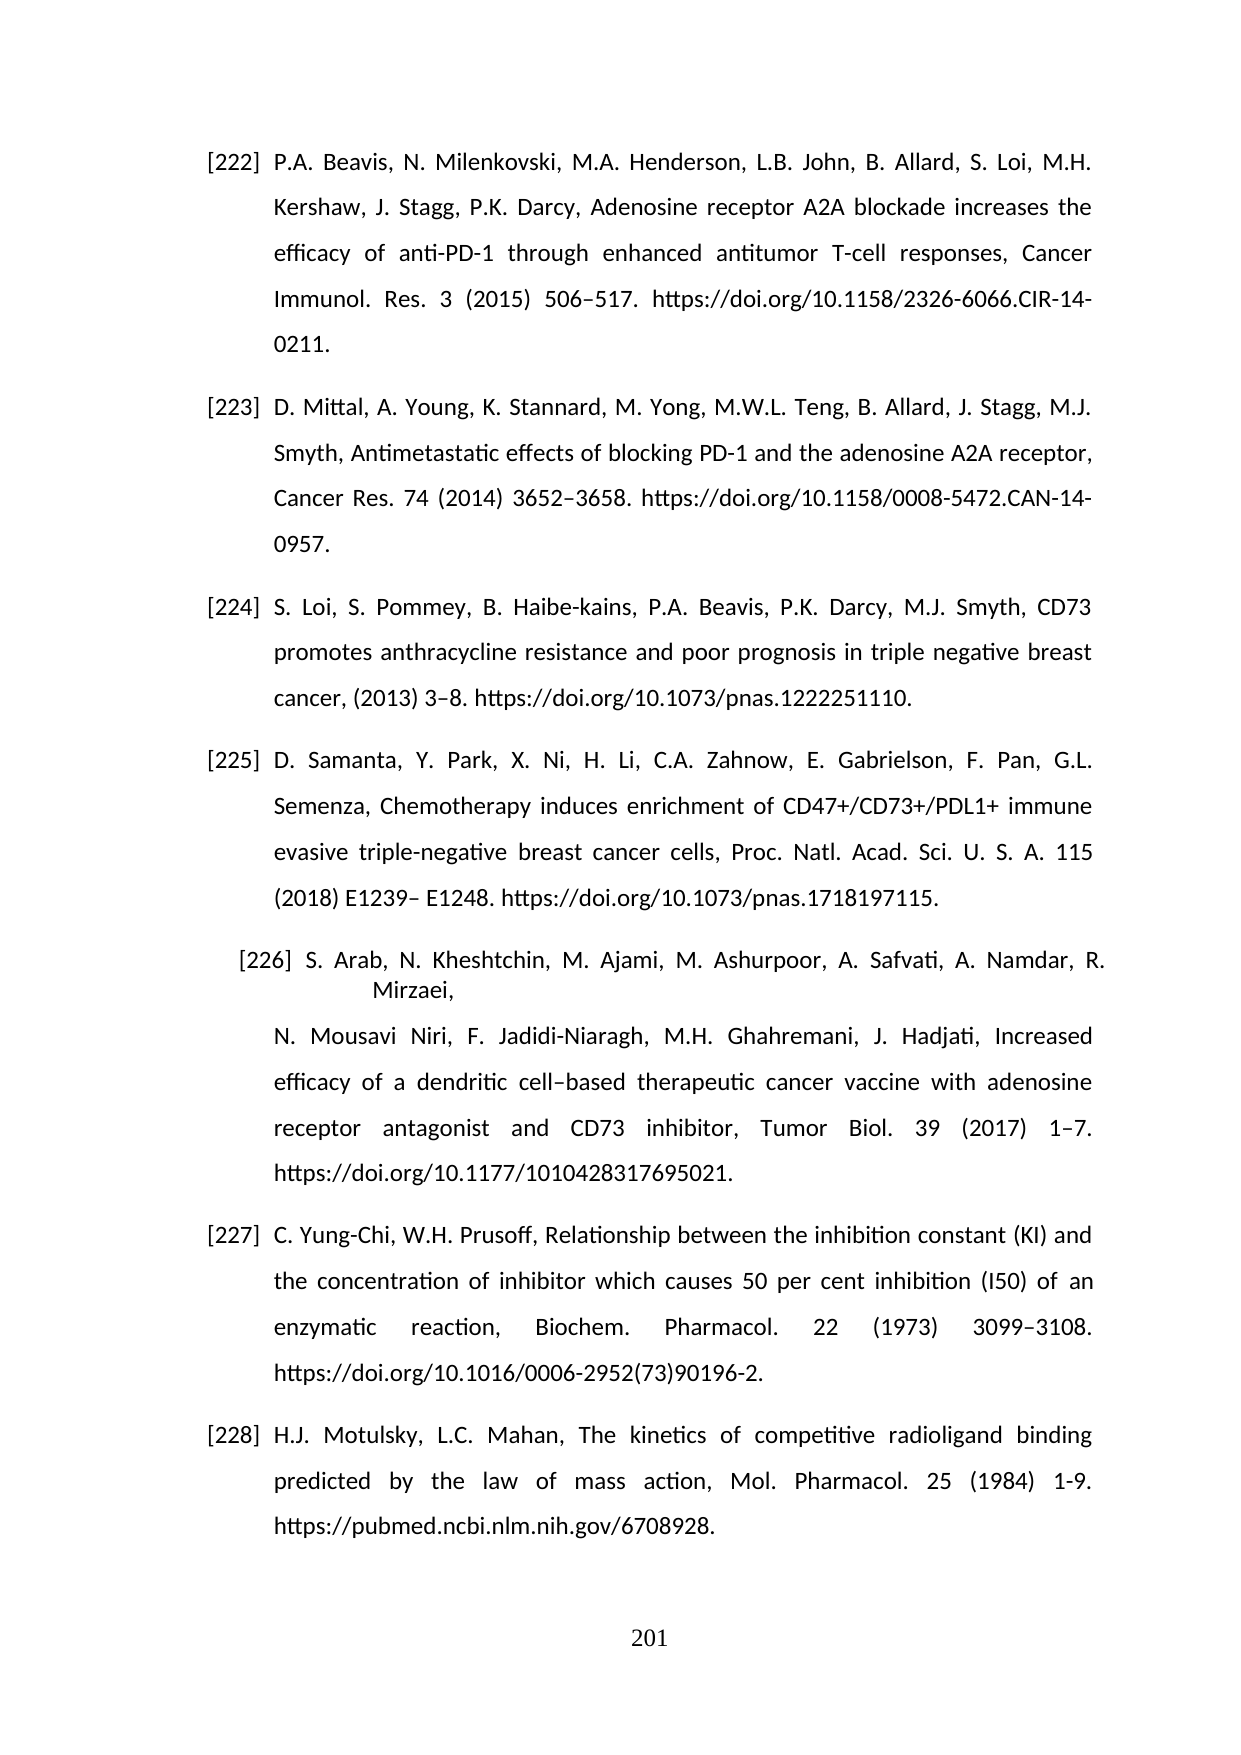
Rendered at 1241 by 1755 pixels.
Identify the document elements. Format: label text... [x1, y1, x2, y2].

list D. Mittal, A. Young, K. Stannard, M. Yong, M.W.L. Teng, B. Allard, J. Stagg, M.J. Smyth, Antimetastatic effects of blocking PD-1 and the adenosine A2A receptor, Cancer Res. 74 (2014) 3652–3658. https://doi.org/10.1158/0008-5472.CAN-14- 0957. [207, 391, 1093, 559]
list C. Yung-Chi, W.H. Prusoff, Relationship between the inhibition constant (KI) and the concentration of inhibitor which causes 50 per cent inhibition (I50) of an enzymatic reaction, Biochem. Pharmacol. 22 (1973) 3099–3108. https://doi.org/10.1016/0006-2952(73)90196-2. [207, 1220, 1094, 1387]
list H.J. Motulsky, L.C. Mahan, The kinetics of competitive radioligand binding predicted by the law of mass action, Mol. Pharmacol. 25 (1984) 1-9. https://pubmed.ncbi.nlm.nih.gov/6708928. [207, 1419, 1094, 1541]
list S. Arab, N. Kheshtchin, M. Ajami, M. Ashurpoor, A. Safvati, A. Namdar, R. Mirzaei, [238, 944, 1105, 1005]
text N. Mousavi Niri, F. Jadidi-Niaragh, M.H. Ghahremani, J. Hadjati, Increased efficacy of a dendritic cell–based therapeutic cancer vaccine with adenosine receptor antagonist and CD73 inhibitor, Tumor Biol. 39 (2017) 1–7. https://doi.org/10.1177/1010428317695021. [273, 1020, 1094, 1188]
list P.A. Beavis, N. Milenkovski, M.A. Henderson, L.B. John, B. Allard, S. Loi, M.H. Kershaw, J. Stagg, P.K. Darcy, Adenosine receptor A2A blockade increases the efficacy of anti-PD-1 through enhanced antitumor T-cell responses, Cancer Immunol. Res. 3 (2015) 506–517. https://doi.org/10.1158/2326-6066.CIR-14- 0211. [207, 146, 1093, 359]
list D. Samanta, Y. Park, X. Ni, H. Li, C.A. Zahnow, E. Gabrielson, F. Pan, G.L. Semenza, Chemotherapy induces enrichment of CD47+/CD73+/PDL1+ immune evasive triple-negative breast cancer cells, Proc. Natl. Acad. Sci. U. S. A. 115 (2018) E1239– E1248. https://doi.org/10.1073/pnas.1718197115. [207, 744, 1093, 912]
list S. Loi, S. Pommey, B. Haibe-kains, P.A. Beavis, P.K. Darcy, M.J. Smyth, CD73 promotes anthracycline resistance and poor prognosis in triple negative breast cancer, (2013) 3–8. https://doi.org/10.1073/pnas.1222251110. [207, 591, 1093, 713]
